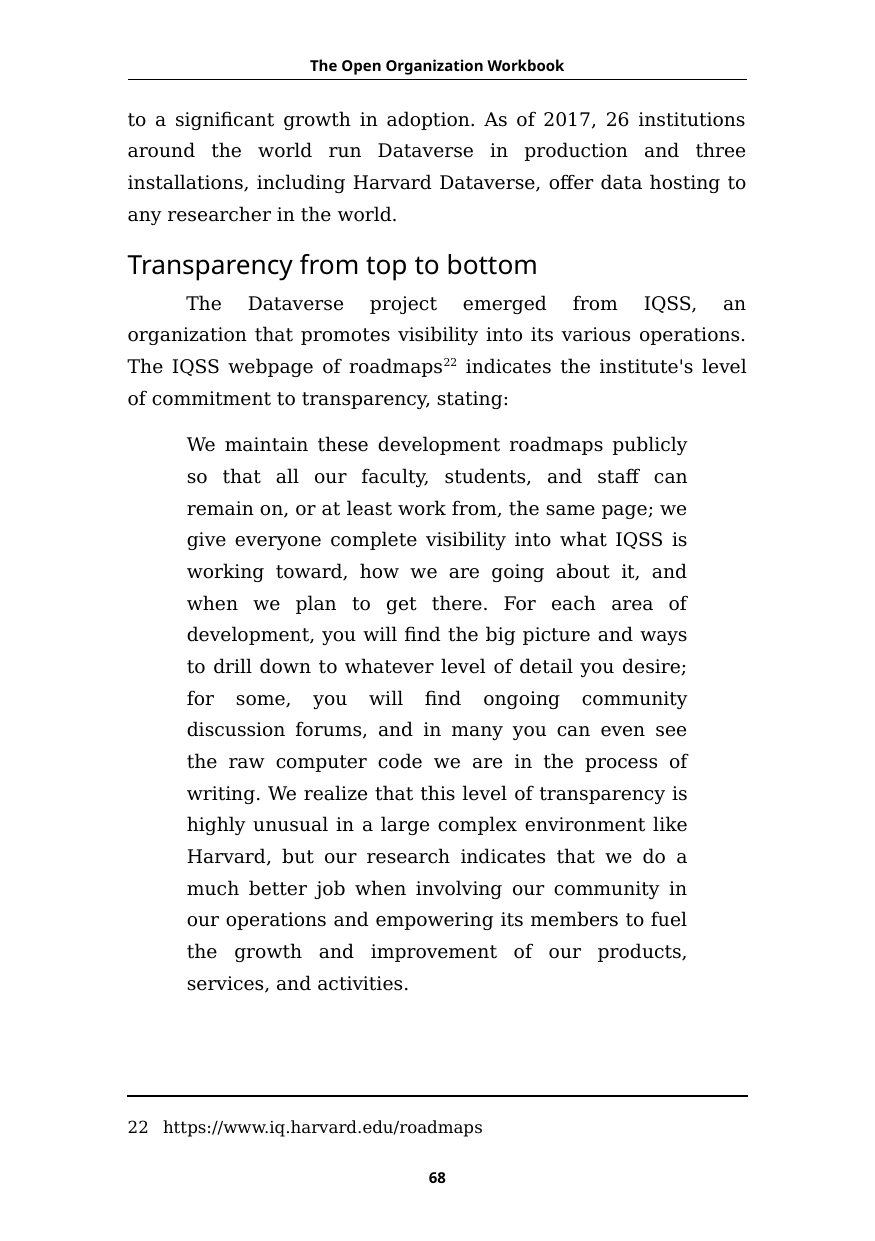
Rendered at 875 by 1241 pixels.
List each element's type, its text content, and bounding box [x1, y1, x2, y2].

subtitle Transparency from top to bottom [127, 250, 747, 280]
text We maintain these development roadmaps publicly so that all our faculty, students, and staff can remain on, or at least work from, the same page; we give everyone complete visibility into what IQSS is working toward, how we are going about it, and when we plan to get there. For each area of development, you will find the big picture and ways to drill down to whatever level of detail you desire; for some, you will find ongoing community discussion forums, and in many you can even see the raw computer code we are in the process of writing. We realize that this level of transparency is highly unusual in a large complex environment like Harvard, but our research indicates that we do a much better job when involving our community in our operations and empowering its members to fuel the growth and improvement of our products, services, and activities. [187, 434, 688, 995]
text to a significant growth in adoption. As of 2017, 26 institutions around the world run Dataverse in production and three installations, including Harvard Dataverse, offer data hosting to any researcher in the world. [127, 109, 747, 226]
text The Dataverse project emerged from IQSS, an organization that promotes visibility into its various operations. The IQSS webpage of roadmaps indicates the institute's level of commitment to transparency, stating: [127, 293, 747, 410]
text https://www.iq.harvard.edu/roadmaps [127, 1118, 747, 1138]
